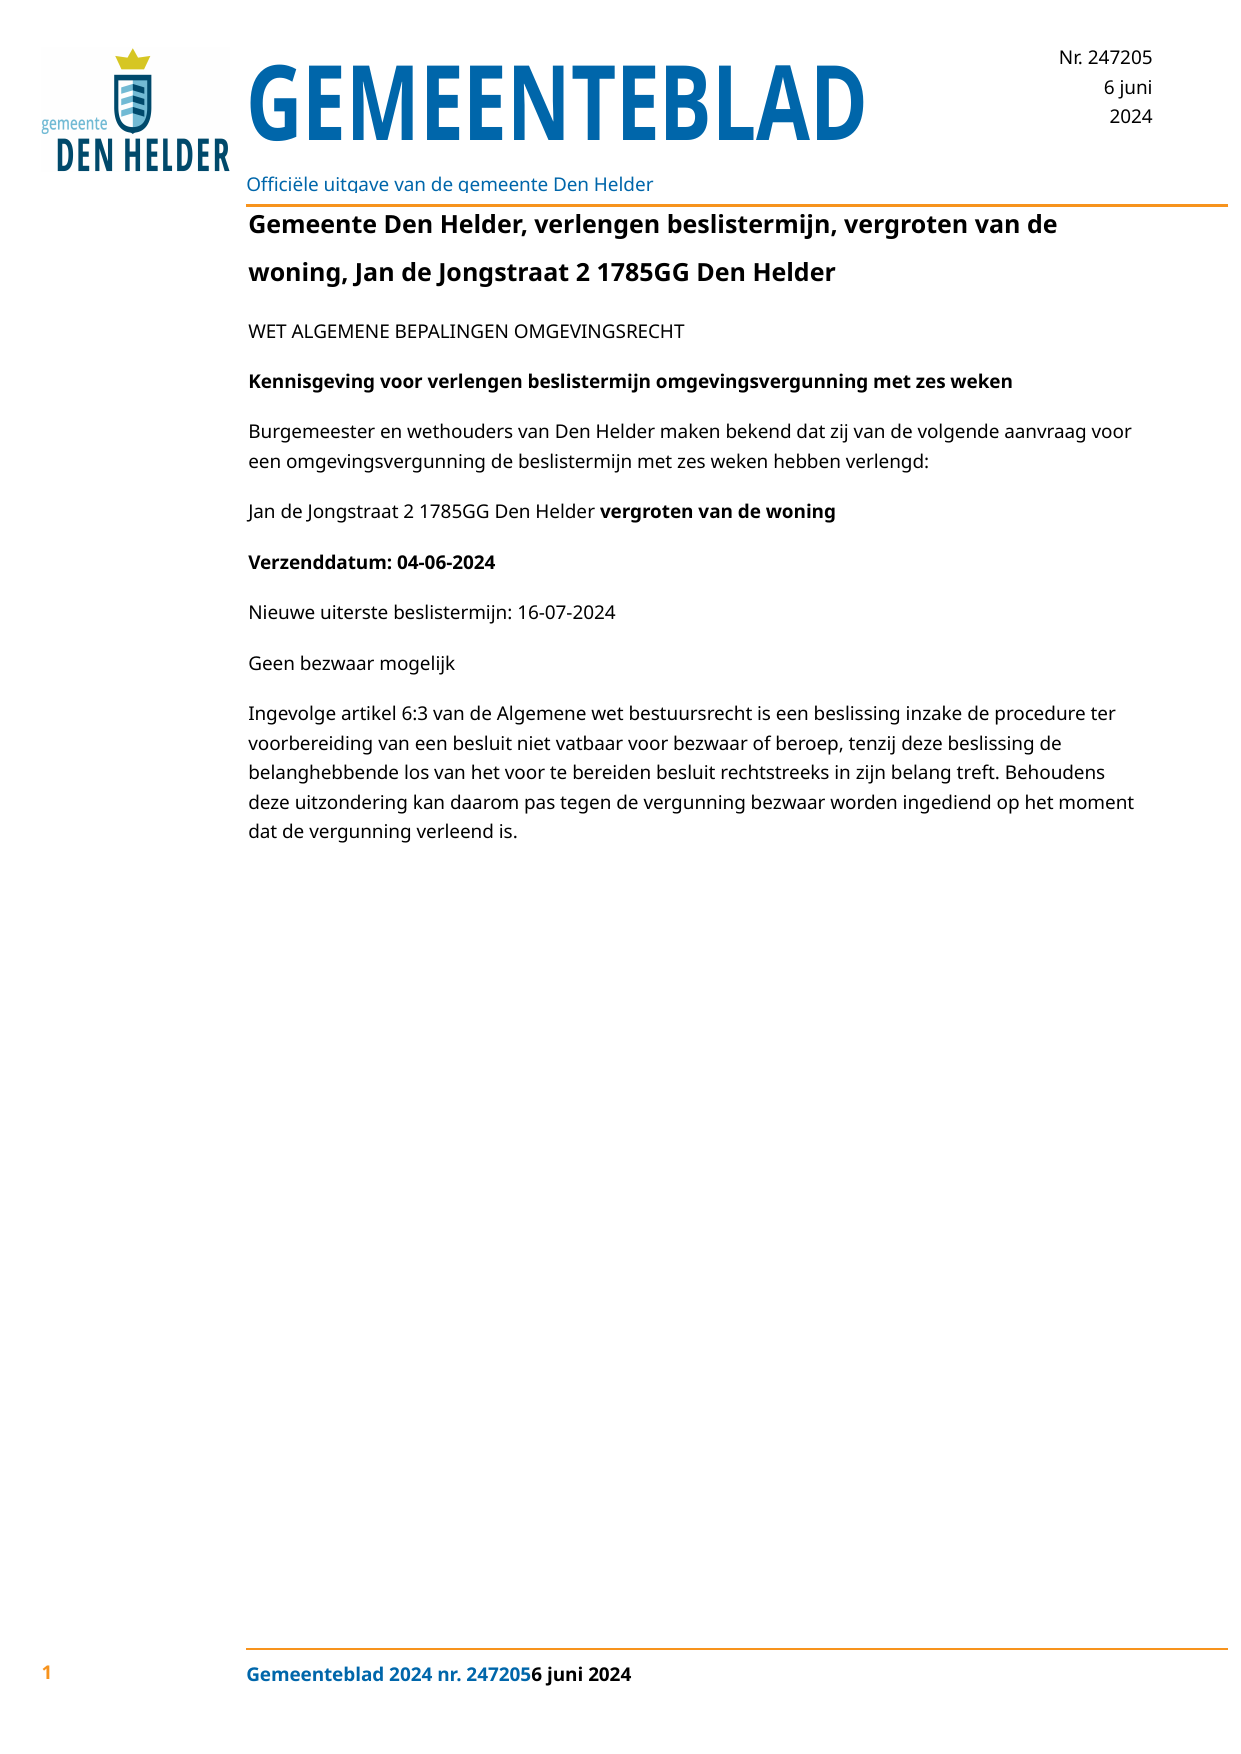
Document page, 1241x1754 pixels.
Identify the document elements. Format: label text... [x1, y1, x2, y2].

text Burgemeester en wethouders van Den Helder maken bekend dat zij van de volgende aanvraag voor een omgevingsvergunning de beslistermijn met zes weken hebben verlengd: [248, 419, 1152, 474]
text Jan de Jongstraat 2 1785GG Den Helder vergroten van de woning [248, 499, 1152, 524]
picture [130, 157, 135, 172]
text Geen bezwaar mogelijk [248, 650, 1152, 676]
picture [182, 144, 187, 165]
text Verzenddatum: 04-06-2024 [248, 549, 1152, 575]
text Kennisgeving voor verlengen beslistermijn omgevingsvergunning met zes weken [248, 368, 1152, 394]
picture [220, 160, 224, 172]
text Ingevolge artikel 6:3 van de Algemene wet bestuursrecht is een beslissing inzake de procedure ter voorbereiding van een besluit niet vatbaar voor bezwaar of beroep, tenzij deze beslissing de belanghebbende los van het voor te bereiden besluit rechtstreeks in zijn belang treft. Behoudens deze uitzondering kan daarom pas tegen de vergunning bezwaar worden ingediend op het moment dat de vergunning verleend is. [248, 700, 1152, 844]
picture [63, 144, 68, 165]
picture [100, 154, 106, 172]
text WET ALGEMENE BEPALINGEN OMGEVINGSRECHT [248, 318, 1152, 344]
text Gemeente Den Helder, verlengen beslistermijn, vergroten van de woning, Jan de Jongstraat 2 1785GG Den Helder [248, 207, 1152, 288]
text Nieuwe uiterste beslistermijn: 16-07-2024 [248, 599, 1152, 625]
picture [41, 47, 231, 172]
